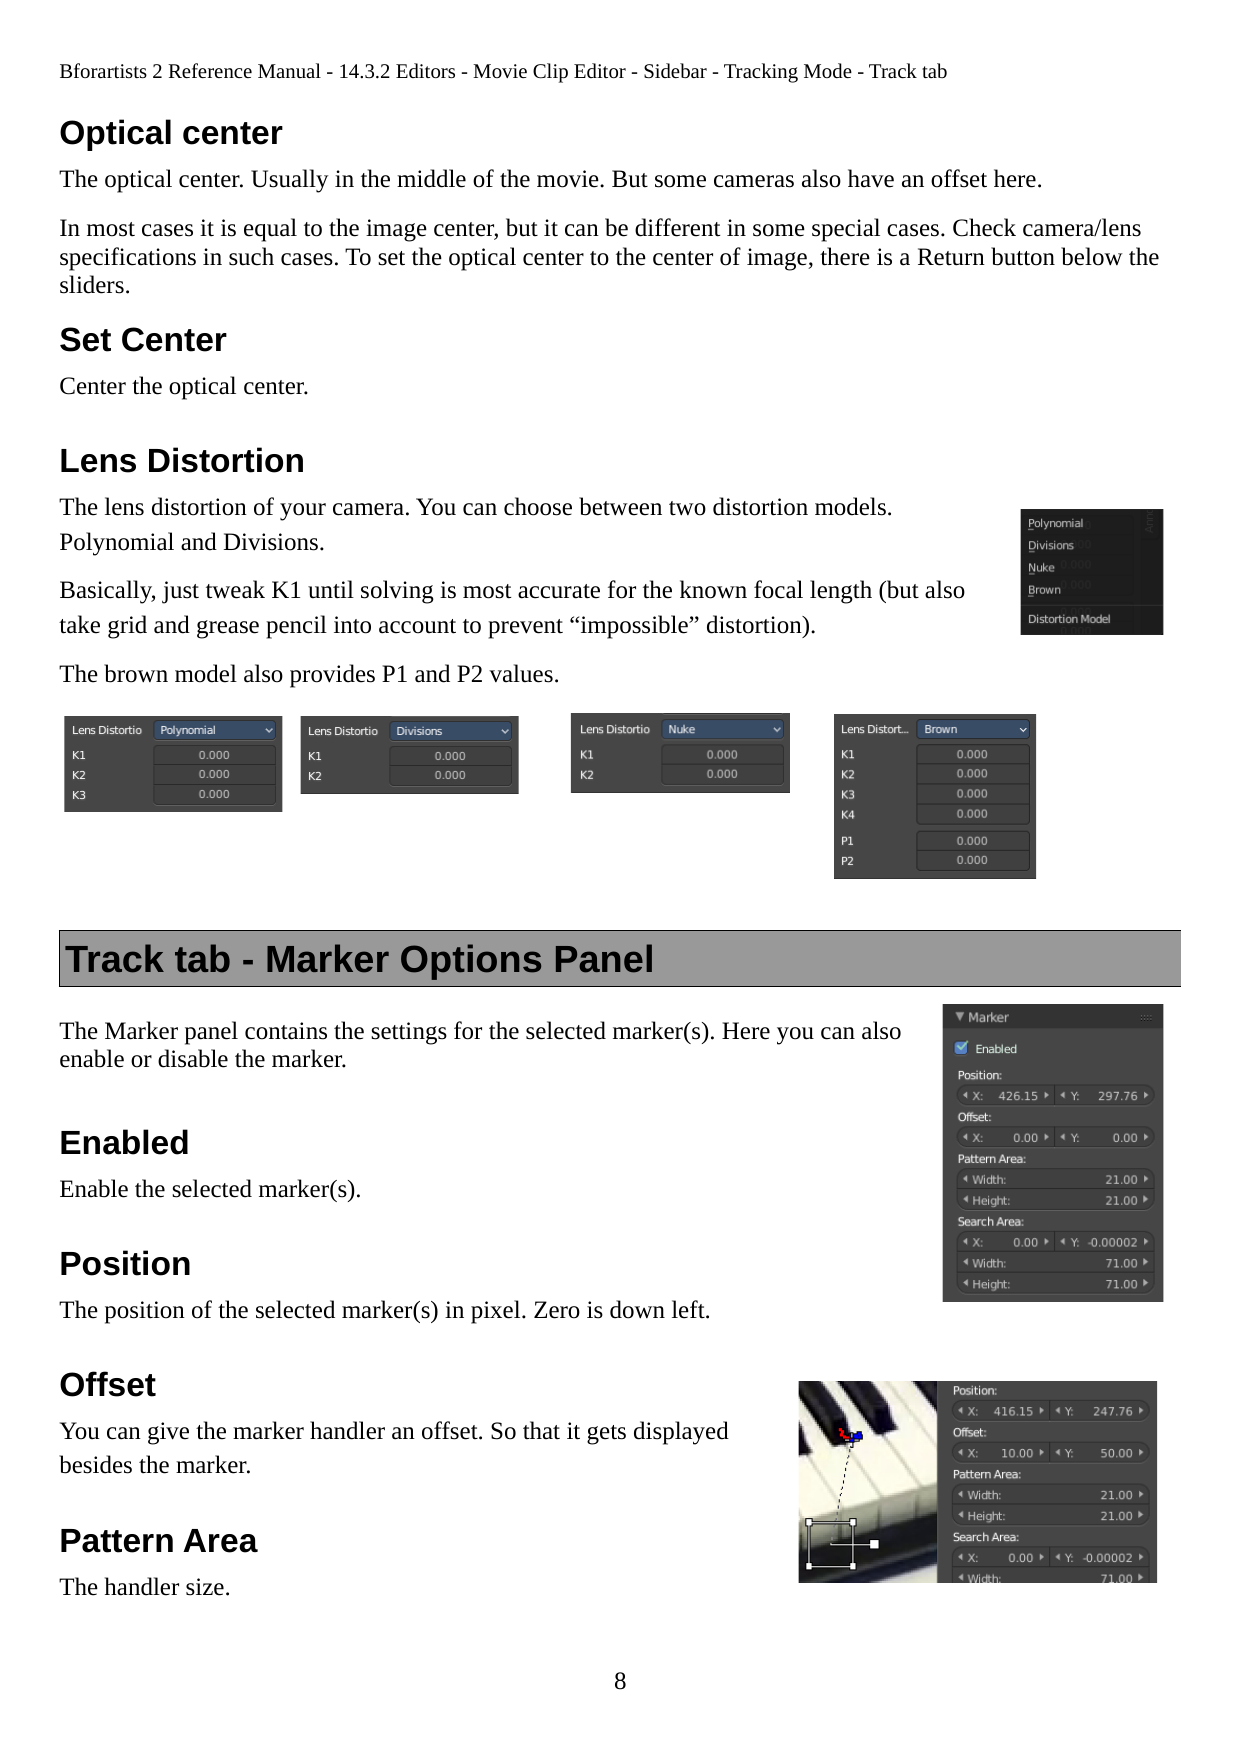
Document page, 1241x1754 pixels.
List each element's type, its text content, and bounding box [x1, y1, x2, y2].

table_header Track tab - Marker Options Panel [60, 931, 1181, 986]
list In most cases it is equal to the image center, but it can be different in some special cases. Check camera/lens specifications in such cases. To set the optical center to the center of image, there is a Return button below the sliders. [59, 213, 1181, 299]
text Enable the selected marker(s). [59, 1174, 942, 1203]
text The optical center. Usually in the middle of the movie. But some cameras also have an offset here. [59, 164, 1181, 192]
text The lens distortion of your camera. You can choose between two distortion models. Polynomial and Divisions. [59, 492, 1181, 555]
subtitle Offset [59, 1365, 1181, 1403]
subtitle [1158, 1520, 1181, 1559]
subtitle [1164, 1123, 1181, 1161]
subtitle Enabled [59, 1123, 942, 1161]
text Basically, just tweak K1 until solving is most accurate for the known focal length (but also take grid and grease pencil into account to prevent “impossible” distortion). [59, 576, 1181, 639]
subtitle Lens Distortion [59, 441, 1181, 479]
text Center the optical center. [59, 371, 1181, 400]
picture [834, 714, 1037, 879]
text The Marker panel contains the settings for the selected marker(s). Here you can also enable or disable the marker. [59, 1016, 942, 1073]
subtitle Optical center [59, 113, 1181, 151]
picture [300, 716, 519, 794]
picture [1020, 509, 1164, 635]
subtitle Position [59, 1244, 942, 1282]
subtitle Set Center [59, 320, 1181, 358]
text The position of the selected marker(s) in pixel. Zero is down left. [59, 1295, 1181, 1324]
picture [64, 716, 283, 812]
picture [942, 1004, 1164, 1302]
text The handler size. [59, 1572, 1181, 1600]
text You can give the marker handler an offset. So that it gets displayed besides the marker. [59, 1416, 798, 1479]
picture [798, 1381, 1158, 1583]
picture [570, 713, 790, 793]
subtitle Pattern Area [59, 1520, 798, 1559]
subtitle [1164, 1244, 1181, 1282]
text The brown model also provides P1 and P2 values. [59, 659, 1181, 688]
